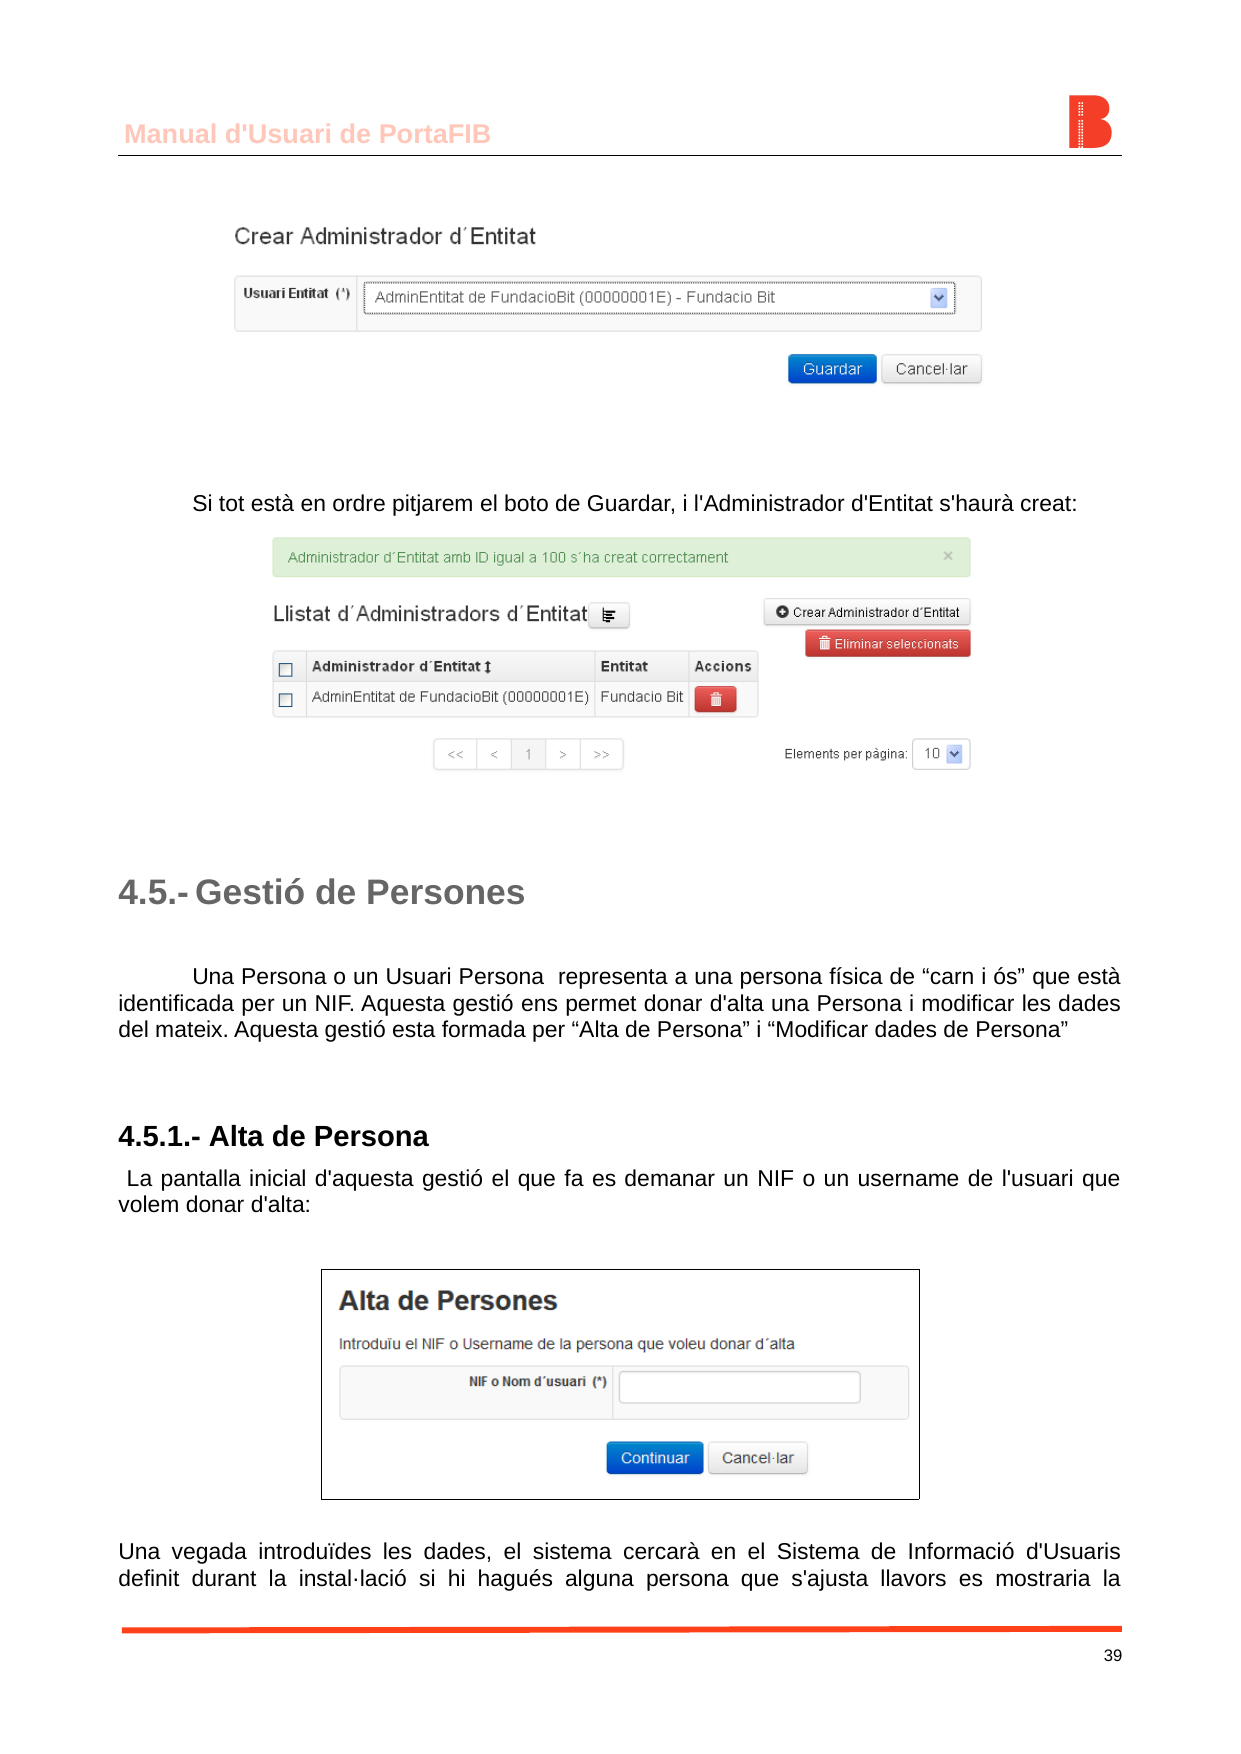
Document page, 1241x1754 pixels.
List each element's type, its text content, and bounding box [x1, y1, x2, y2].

subtitle Alta de Persona [118, 1118, 1122, 1152]
picture [213, 215, 990, 434]
text Una vegada introduïdes les dades, el sistema cercarà en el Sistema de Informació d'Usuaris definit durant la instal·lació si hi hagués alguna persona que s'ajusta llavors es mostraria la [118, 1538, 1122, 1591]
text Una Persona o un Usuari Persona representa a una persona física de “carn i ós” que està identificada per un NIF. Aquesta gestió ens permet donar d'alta una Persona i modificar les dades del mateix. Aquesta gestió esta formada per “Alta de Persona” i “Modificar dades de Persona” [118, 963, 1122, 1042]
picture [1063, 94, 1117, 150]
picture [324, 1271, 917, 1497]
text Si tot està en ordre pitjarem el boto de Guardar, i l'Administrador d'Entitat s'haurà creat: [118, 490, 1122, 516]
text La pantalla inicial d'aquesta gestió el que fa es demanar un NIF o un username de l'usuari que volem donar d'alta: [118, 1164, 1122, 1217]
picture [260, 528, 980, 795]
subtitle Gestió de Persones [118, 871, 1122, 912]
